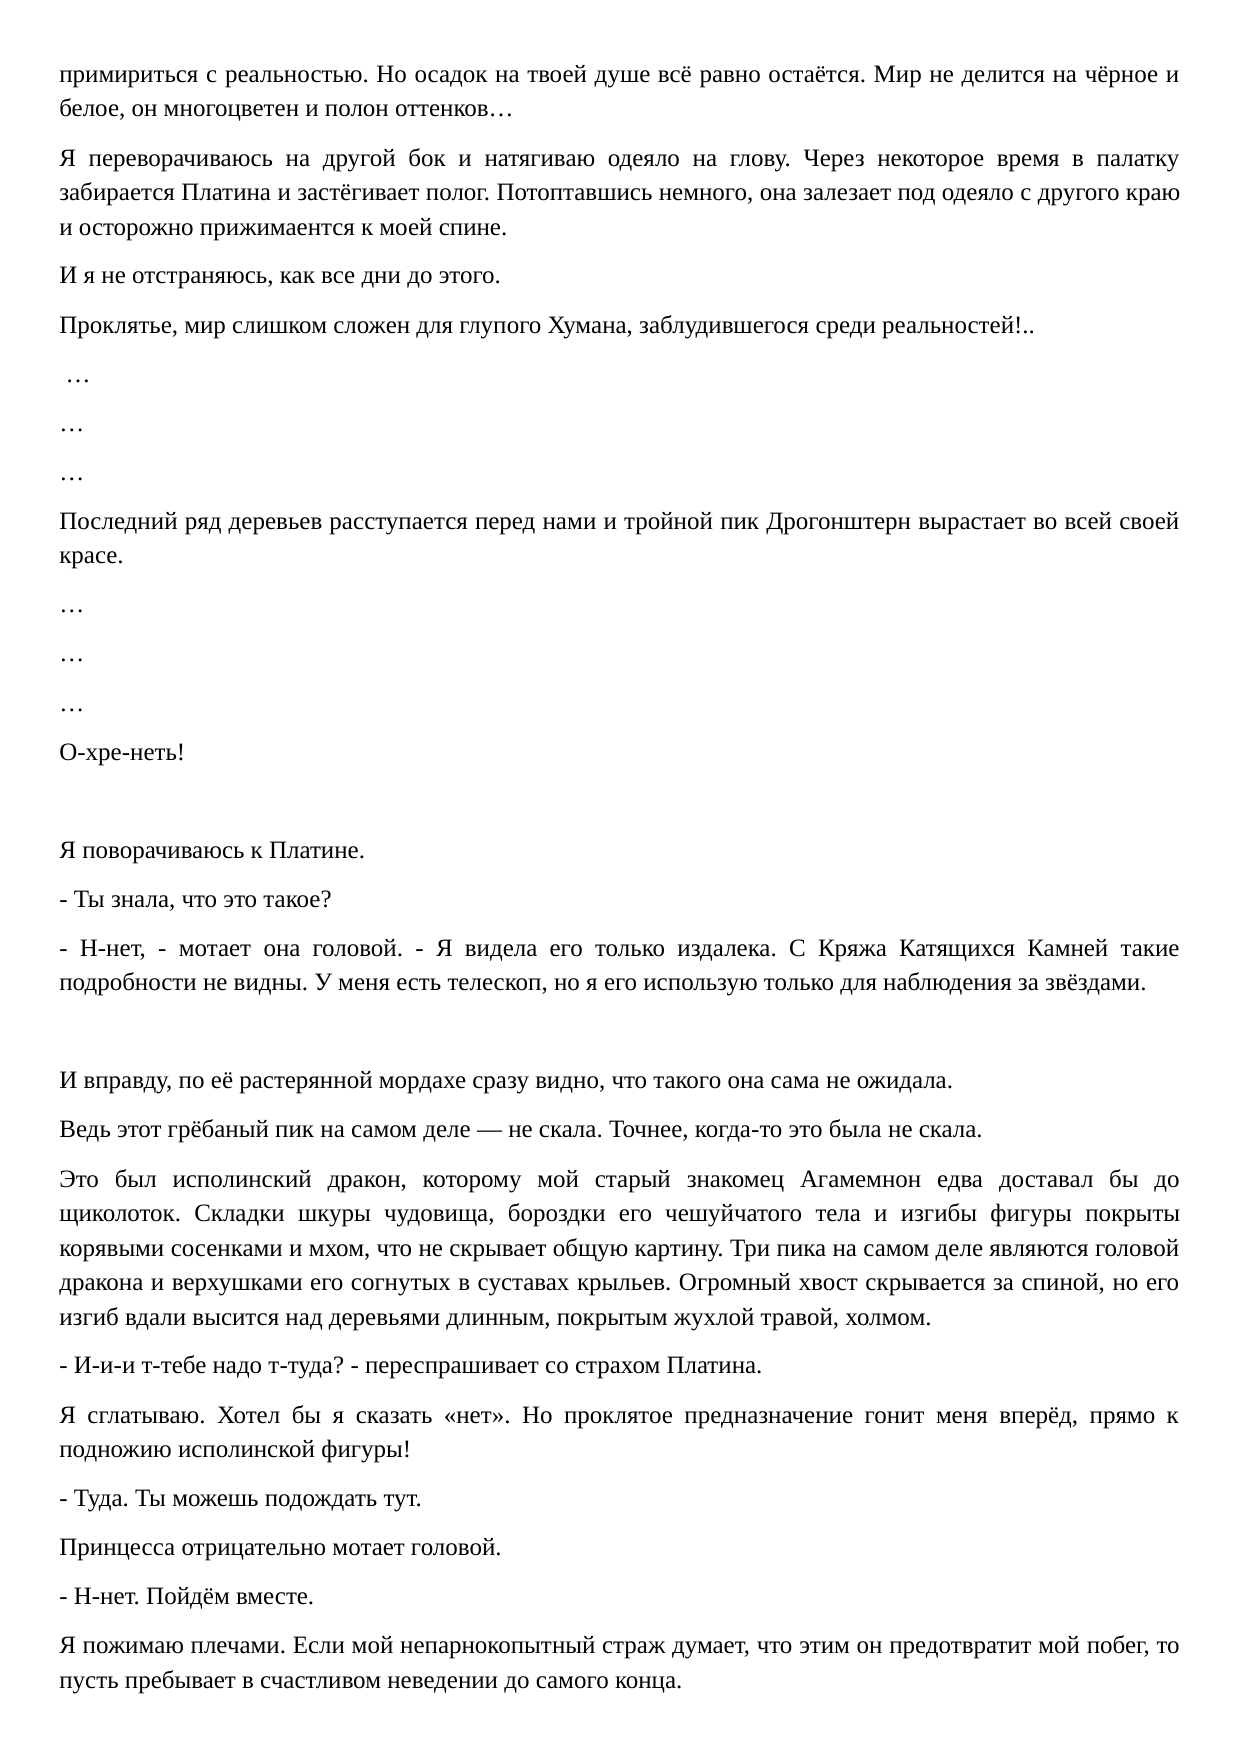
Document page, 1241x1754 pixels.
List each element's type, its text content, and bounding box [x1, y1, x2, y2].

text Я сглатываю. Хотел бы я сказать «нет». Но проклятое предназначение гонит меня вперёд, прямо к подножию исполинской фигуры! [59, 1400, 1181, 1463]
text О-хре-неть! [59, 737, 1181, 765]
text Я переворачиваюсь на другой бок и натягиваю одеяло на глову. Через некоторое время в палатку забирается Платина и застёгивает полог. Потоптавшись немного, она залезает под одеяло с другого краю и осторожно прижимаентся к моей спине. [59, 143, 1181, 240]
text Это был исполинский дракон, которому мой старый знакомец Агамемнон едва доставал бы до щиколоток. Складки шкуры чудовища, бороздки его чешуйчатого тела и изгибы фигуры покрыты корявыми сосенками и мхом, что не скрывает общую картину. Три пика на самом деле являются головой дракона и верхушками его согнутых в суставах крыльев. Огромный хвост скрывается за спиной, но его изгиб вдали высится над деревьями длинным, покрытым жухлой травой, холмом. [59, 1164, 1181, 1330]
text - Ты знала, что это такое? [59, 884, 1181, 913]
text - И-и-и т-тебе надо т-туда? - переспрашивает со страхом Платина. [59, 1351, 1181, 1379]
text примириться с реальностью. Но осадок на твоей душе всё равно остаётся. Мир не делится на чёрное и белое, он многоцветен и полон оттенков… [59, 59, 1181, 122]
text И вправду, по её растерянной мордахе сразу видно, что такого она сама не ожидала. [59, 1066, 1181, 1094]
text И я не отстраняюсь, как все дни до этого. [59, 261, 1181, 289]
text Принцесса отрицательно мотает головой. [59, 1532, 1181, 1561]
text … [59, 359, 1181, 387]
text Я пожимаю плечами. Если мой непарнокопытный страж думает, что этим он предотвратит мой побег, то пусть пребывает в счастливом неведении до самого конца. [59, 1630, 1181, 1694]
text - Н-нет. Пойдём вместе. [59, 1581, 1181, 1610]
text Ведь этот грёбаный пик на самом деле — не скала. Точнее, когда-то это была не скала. [59, 1114, 1181, 1143]
text - Н-нет, - мотает она головой. - Я видела его только издалека. С Кряжа Катящихся Камней такие подробности не видны. У меня есть телескоп, но я его использую только для наблюдения за звёздами. [59, 933, 1181, 996]
text Последний ряд деревьев расступается перед нами и тройной пик Дрогонштерн вырастает во всей своей красе. [59, 506, 1181, 569]
text … [59, 457, 1181, 486]
text - Туда. Ты можешь подождать тут. [59, 1483, 1181, 1512]
text Я поворачиваюсь к Платине. [59, 835, 1181, 863]
text … [59, 408, 1181, 437]
text … [59, 589, 1181, 618]
text Проклятье, мир слишком сложен для глупого Хумана, заблудившегося среди реальностей!.. [59, 310, 1181, 338]
text … [59, 638, 1181, 667]
text … [59, 688, 1181, 716]
